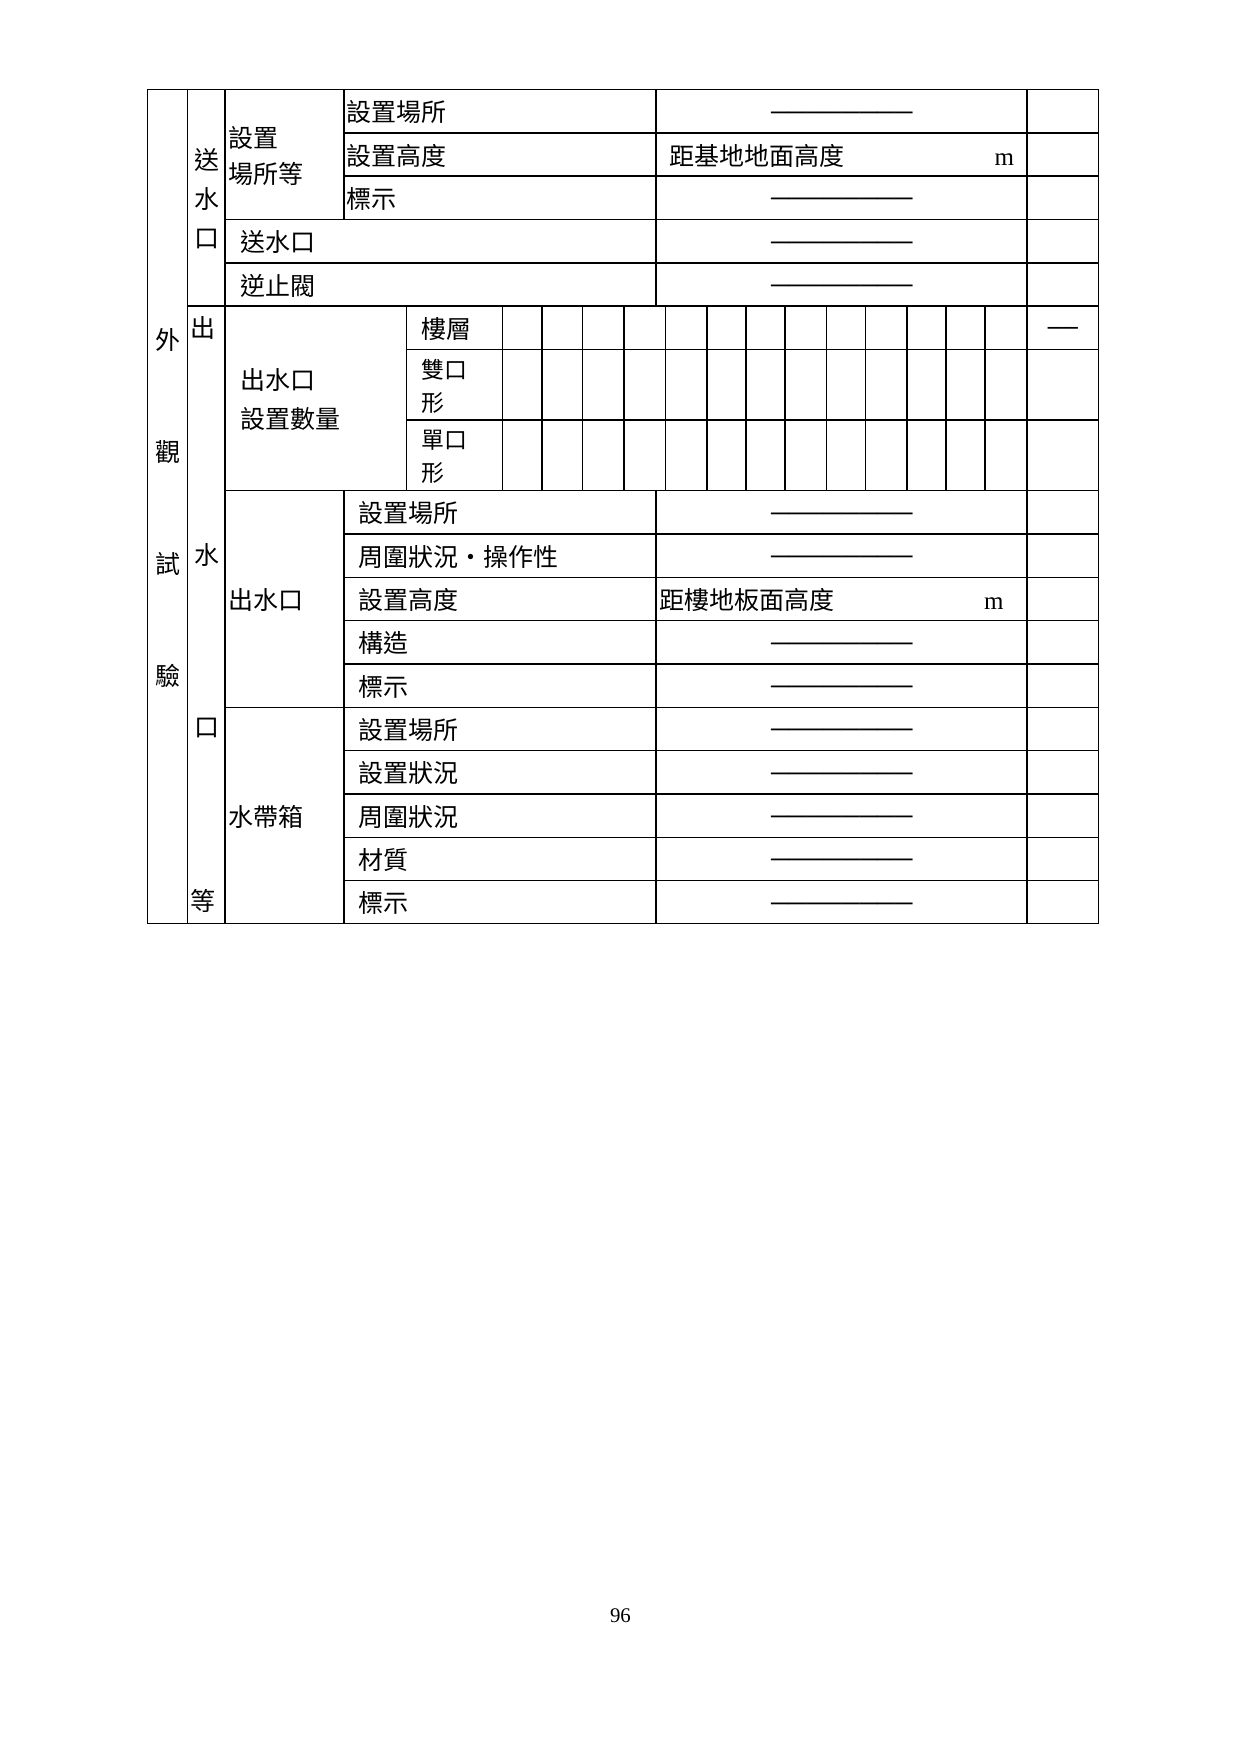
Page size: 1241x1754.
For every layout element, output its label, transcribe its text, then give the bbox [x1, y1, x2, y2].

table_cell [947, 350, 984, 419]
table_cell [1028, 665, 1098, 706]
table_cell 材質 [345, 838, 655, 880]
table_cell [503, 307, 541, 349]
table_cell 標示 [345, 177, 655, 219]
table_cell [786, 307, 826, 349]
table_cell 設置 場所等 [226, 90, 343, 219]
table_cell [986, 350, 1026, 419]
table_cell [625, 307, 665, 349]
table_cell ──────── [657, 535, 1026, 576]
table_cell ──────── [657, 881, 1026, 923]
table_cell 逆止閥 [226, 264, 655, 305]
table_cell [543, 421, 582, 490]
table_cell ──────── [657, 795, 1026, 836]
table_cell [666, 350, 706, 419]
table_cell [1028, 838, 1098, 880]
table_cell [188, 620, 224, 663]
table_cell [747, 421, 784, 490]
table_cell 出水口 [226, 491, 343, 706]
table_cell [543, 350, 582, 419]
table_cell 出水口 設置數量 [226, 307, 406, 490]
table_cell [747, 350, 784, 419]
table_cell [583, 307, 623, 349]
table_cell [666, 307, 706, 349]
table_cell [188, 419, 224, 490]
table_cell [1028, 90, 1098, 132]
table_cell [866, 350, 906, 419]
table_cell [188, 750, 224, 793]
table_cell [1028, 350, 1098, 419]
table_cell [543, 307, 582, 349]
table_cell [827, 421, 865, 490]
table_cell [708, 307, 745, 349]
table_cell 單口形 [407, 421, 502, 490]
table_cell 構造 [345, 621, 655, 663]
table_cell [866, 421, 906, 490]
table_cell [786, 421, 826, 490]
table_cell [583, 350, 623, 419]
table_cell [908, 421, 945, 490]
table_cell [1028, 881, 1098, 923]
table_cell [1028, 264, 1098, 305]
table_cell 等 [188, 880, 224, 923]
table_cell [1028, 751, 1098, 793]
table_cell 距樓地板面高度 m [657, 578, 1026, 620]
table_cell [708, 421, 745, 490]
table_cell ──────── [657, 491, 1026, 533]
table_cell [1028, 535, 1098, 576]
table_cell [188, 793, 224, 836]
table_cell [786, 350, 826, 419]
table_cell 設置場所 [345, 90, 655, 132]
table_cell [1028, 421, 1098, 490]
table_cell 外 觀 試 驗 [148, 90, 187, 923]
table_cell ──────── [657, 665, 1026, 706]
table_cell [908, 307, 945, 349]
table_cell [947, 421, 984, 490]
table_cell 距基地地面高度 m [657, 134, 1026, 175]
table_cell 口 [188, 706, 224, 750]
table_cell 出 [188, 307, 224, 349]
table_cell 樓層 [407, 307, 502, 349]
table_cell 標示 [345, 881, 655, 923]
table_cell [827, 350, 865, 419]
table_cell 雙口形 [407, 350, 502, 419]
table_cell 周圍狀況‧操作性 [345, 535, 655, 576]
table_cell [188, 836, 224, 880]
table_cell [866, 307, 906, 349]
table_cell [908, 350, 945, 419]
table_cell 送 水 口 [188, 90, 224, 305]
table_cell [1028, 134, 1098, 175]
table_cell [188, 663, 224, 706]
table_cell [747, 307, 784, 349]
table_cell ── [1028, 307, 1098, 349]
table_cell [188, 349, 224, 419]
table_cell [986, 307, 1026, 349]
table_cell 設置場所 [345, 491, 655, 533]
table_cell 周圍狀況 [345, 795, 655, 836]
table_cell [708, 350, 745, 419]
table_cell 水 [188, 533, 224, 576]
table_cell [188, 576, 224, 620]
table_cell ──────── [657, 220, 1026, 262]
table_cell ──────── [657, 90, 1026, 132]
table_cell [503, 350, 541, 419]
table_cell 水帶箱 [226, 708, 343, 923]
table_cell [1028, 491, 1098, 533]
table_cell ──────── [657, 177, 1026, 219]
table_cell [625, 421, 665, 490]
table_cell 標示 [345, 665, 655, 706]
table_cell 送水口 [226, 220, 655, 262]
table_cell [1028, 708, 1098, 750]
table_cell [188, 490, 224, 533]
table_cell [947, 307, 984, 349]
table_cell ──────── [657, 264, 1026, 305]
table_cell [986, 421, 1026, 490]
table_cell [1028, 578, 1098, 620]
table_cell [1028, 795, 1098, 836]
table_cell 設置高度 [345, 578, 655, 620]
table_cell [583, 421, 623, 490]
table_cell ──────── [657, 708, 1026, 750]
table_cell ──────── [657, 751, 1026, 793]
table_cell [666, 421, 706, 490]
table_cell 設置狀況 [345, 751, 655, 793]
table_cell [1028, 220, 1098, 262]
table_cell 設置高度 [345, 134, 655, 175]
table_cell [1028, 621, 1098, 663]
table_cell ──────── [657, 838, 1026, 880]
table_cell [625, 350, 665, 419]
table_cell ──────── [657, 621, 1026, 663]
table_cell [503, 421, 541, 490]
table_cell [827, 307, 865, 349]
table_cell [1028, 177, 1098, 219]
table_cell 設置場所 [345, 708, 655, 750]
